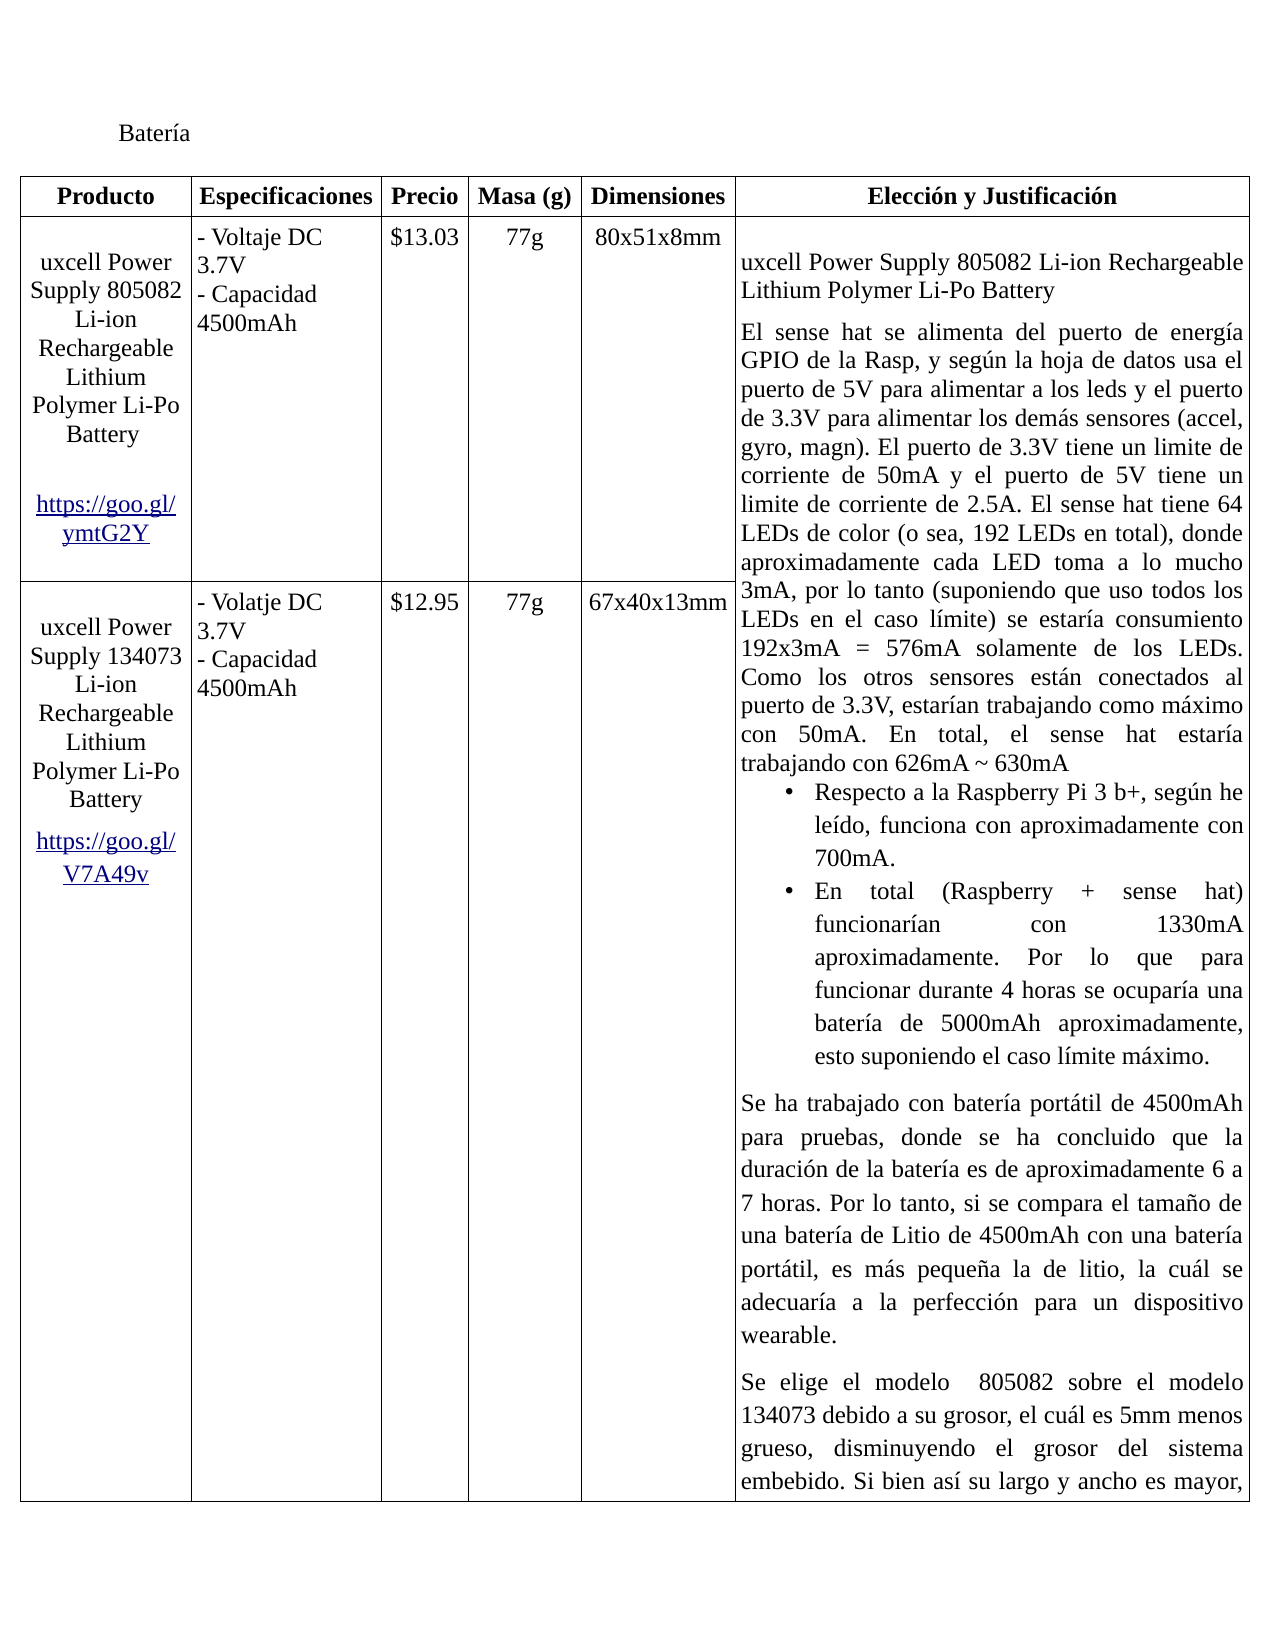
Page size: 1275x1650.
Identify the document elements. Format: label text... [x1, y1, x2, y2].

table_cell $13.03 [382, 217, 468, 581]
table_cell - Volatje DC 3.7V - Capacidad 4500mAh [192, 582, 381, 1501]
table_header Especificaciones [192, 177, 381, 216]
table_cell 77g [469, 582, 581, 1501]
table_cell $12.95 [382, 582, 468, 1501]
table_cell - Voltaje DC 3.7V - Capacidad 4500mAh [192, 217, 381, 581]
table_header Masa (g) [469, 177, 581, 216]
table_cell 67x40x13mm [582, 582, 735, 1501]
table_cell uxcell Power Supply 805082 Li-ion Rechargeable Lithium Polymer Li-Po Battery El sense hat se alimenta del puerto de energía GPIO de la Rasp, y según la hoja de datos usa el puerto de 5V para alimentar a los leds y el puerto de 3.3V para alimentar los demás sensores (accel, gyro, magn). El puerto de 3.3V tiene un limite de corriente de 50mA y el puerto de 5V tiene un limite de corriente de 2.5A. El sense hat tiene 64 LEDs de color (o sea, 192 LEDs en total), donde aproximadamente cada LED toma a lo mucho 3mA, por lo tanto (suponiendo que uso todos los LEDs en el caso límite) se estaría consumiento 192x3mA = 576mA solamente de los LEDs. Como los otros sensores están conectados al puerto de 3.3V, estarían trabajando como máximo con 50mA. En total, el sense hat estaría trabajando con 626mA ~ 630mA Respecto a la Raspberry Pi 3 b+, según he leído, funciona con aproximadamente con 700mA. En total (Raspberry + sense hat) funcionarían con 1330mA aproximadamente. Por lo que para funcionar durante 4 horas se ocuparía una batería de 5000mAh aproximadamente, esto suponiendo el caso límite máximo. Se ha trabajado con batería portátil de 4500mAh para pruebas, donde se ha concluido que la duración de la batería es de aproximadamente 6 a 7 horas. Por lo tanto, si se compara el tamaño de una batería de Litio de 4500mAh con una batería portátil, es más pequeña la de litio, la cuál se adecuaría a la perfección para un dispositivo wearable. Se elige el modelo 805082 sobre el modelo 134073 debido a su grosor, el cuál es 5mm menos grueso, disminuyendo el grosor del sistema embebido. Si bien así su largo y ancho es mayor, [736, 217, 1249, 1501]
table_header Precio [382, 177, 468, 216]
table_header Producto [21, 177, 191, 216]
table_cell uxcell Power Supply 805082 Li-ion Rechargeable Lithium Polymer Li-Po Battery https://goo.gl/ymtG2Y [21, 217, 191, 581]
table_cell 77g [469, 217, 581, 581]
text Batería [118, 118, 1157, 147]
table_header Elección y Justificación [736, 177, 1249, 216]
table_cell 80x51x8mm [582, 217, 735, 581]
table_cell uxcell Power Supply 134073 Li-ion Rechargeable Lithium Polymer Li-Po Battery https://goo.gl/V7A49v [21, 582, 191, 1501]
table_header Dimensiones [582, 177, 735, 216]
